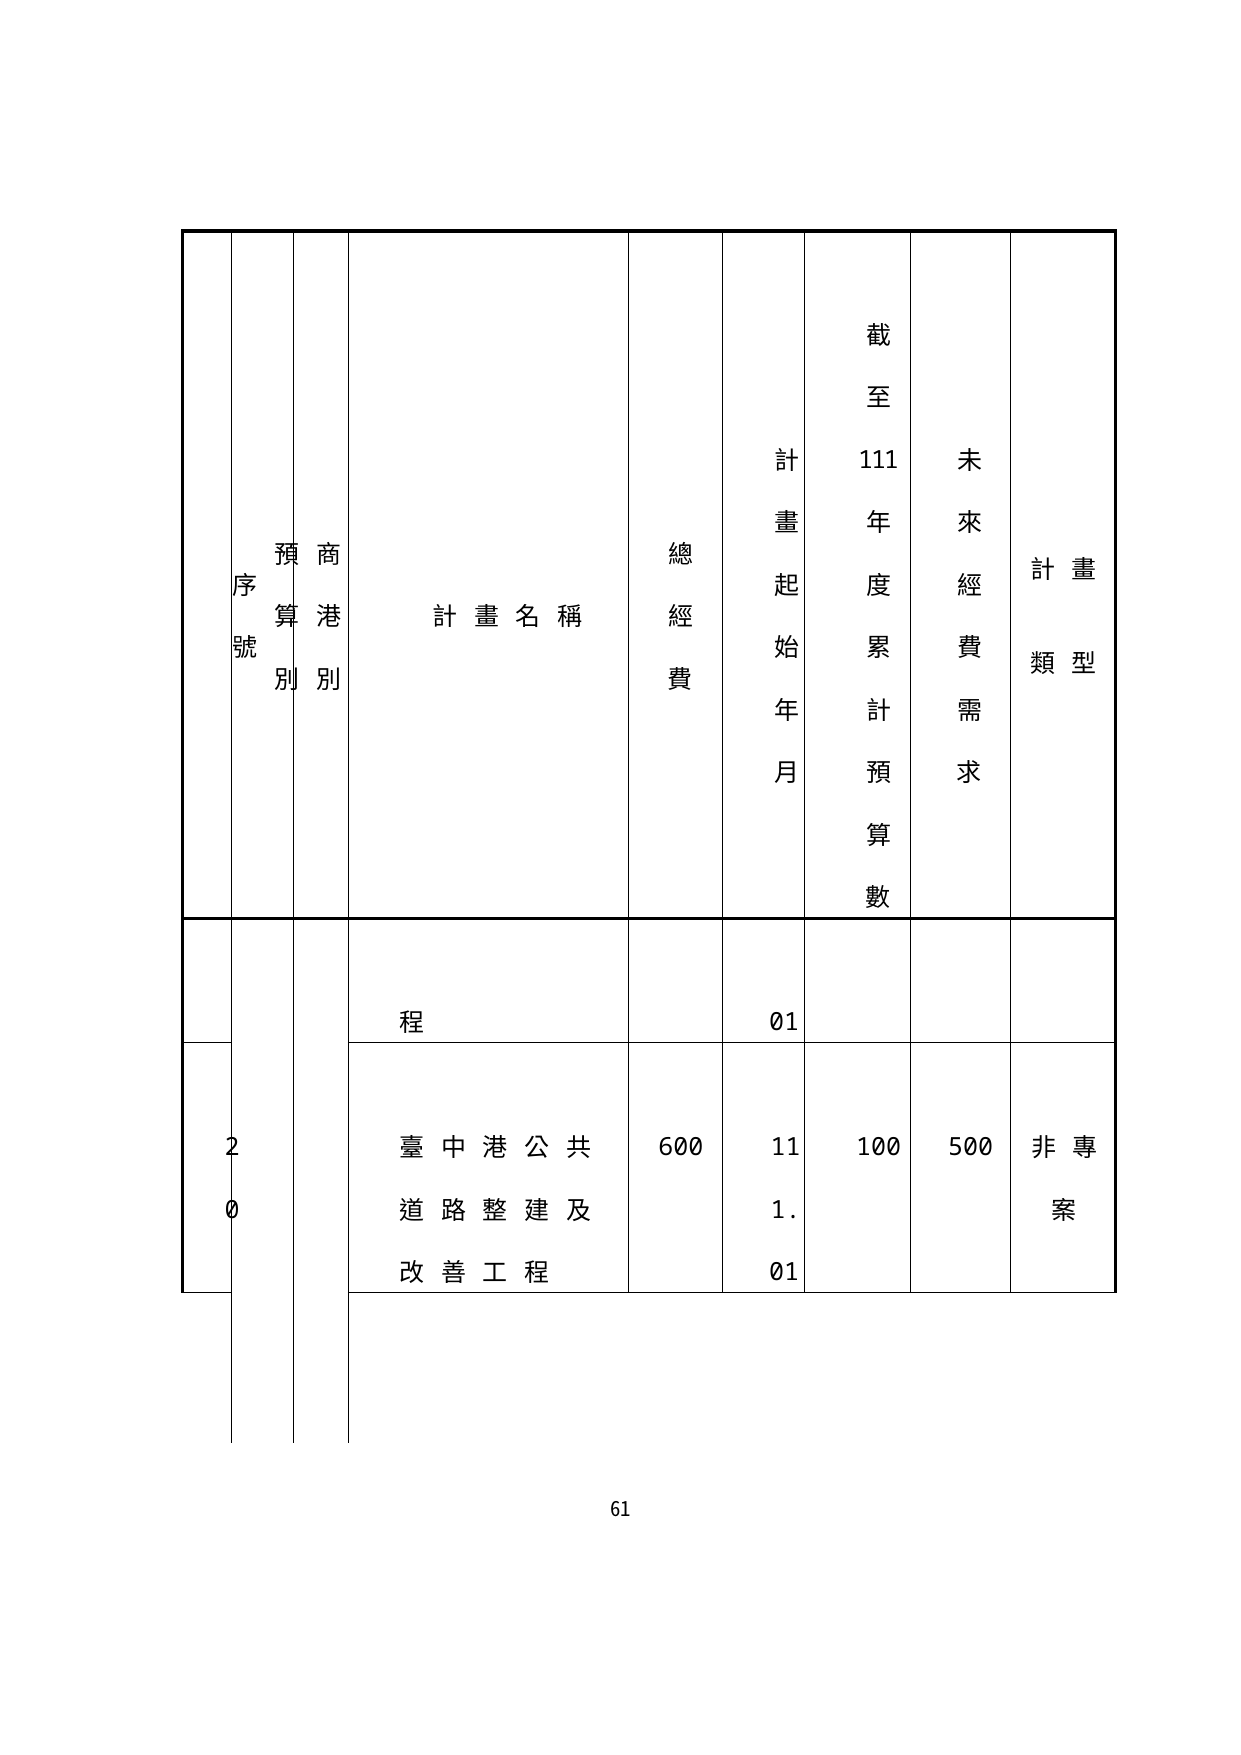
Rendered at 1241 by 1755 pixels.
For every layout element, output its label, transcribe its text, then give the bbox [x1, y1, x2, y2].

table_cell 500 [911, 1043, 1010, 1292]
table_header 計畫 類型 [1011, 233, 1114, 917]
table_cell [294, 920, 348, 1293]
table_cell [629, 920, 722, 1042]
table_cell 19 [184, 920, 231, 1042]
table_cell [805, 920, 910, 1042]
table_header 未來經費需求 [911, 233, 1010, 917]
table_cell 20 [184, 1043, 231, 1292]
table_cell 600 [629, 1043, 722, 1292]
table_cell [1011, 920, 1114, 1042]
table_cell 程 [349, 920, 628, 1042]
table_header 預算別 [232, 233, 293, 917]
table_header 商港別 [294, 233, 348, 917]
table_cell 臺中港公共道路整建及改善工程 [349, 1043, 628, 1292]
table_cell 航港基金 [232, 920, 293, 1293]
table_cell 非專案 [1011, 1043, 1114, 1292]
table_header 總經費 [629, 233, 722, 917]
table_cell - [911, 920, 1010, 1042]
table_header 計畫名稱 [349, 233, 628, 917]
table_header 序號 [184, 233, 231, 917]
table_header 計畫起始年月 [723, 233, 804, 917]
table_cell 01 [723, 920, 804, 1042]
table_cell 100 [805, 1043, 910, 1292]
table_cell 111.01 [723, 1043, 804, 1292]
table_header 截至111年度累計預算數 [805, 233, 910, 917]
